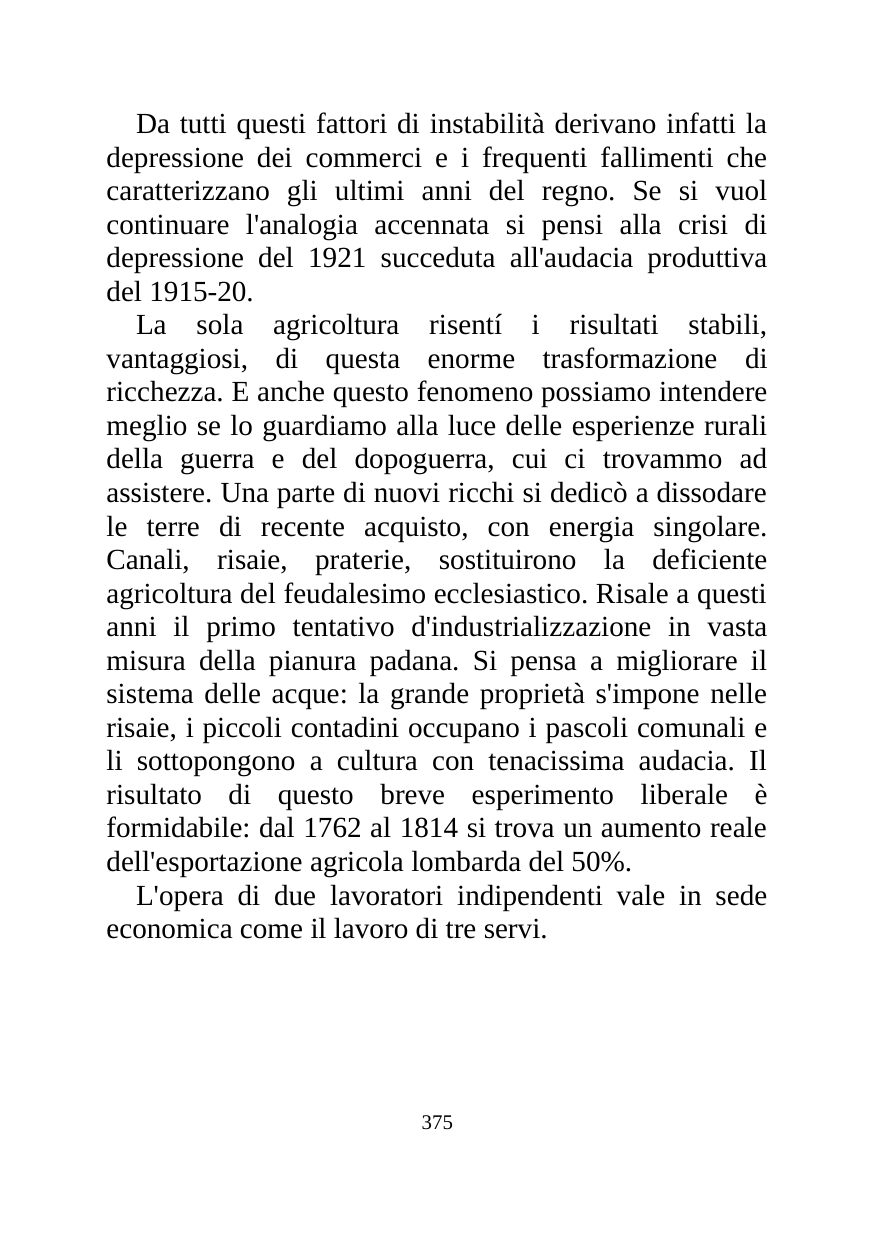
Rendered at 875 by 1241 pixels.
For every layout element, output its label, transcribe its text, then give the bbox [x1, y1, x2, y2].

text L'opera di due lavoratori indipendenti vale in sede economica come il lavoro di tre servi. [106, 878, 768, 945]
text La sola agricoltura risentí i risultati stabili, vantaggiosi, di questa enorme trasformazione di ricchezza. E anche questo fenomeno possiamo intendere meglio se lo guardiamo alla luce delle esperienze rurali della guerra e del dopoguerra, cui ci trovammo ad assistere. Una parte di nuovi ricchi si dedicò a dissodare le terre di recente acquisto, con energia singolare. Canali, risaie, praterie, sostituirono la deficiente agricoltura del feudalesimo ecclesiastico. Risale a questi anni il primo tentativo d'industrializzazione in vasta misura della pianura padana. Si pensa a migliorare il sistema delle acque: la grande proprietà s'impone nelle risaie, i piccoli contadini occupano i pascoli comunali e li sottopongono a cultura con tenacissima audacia. Il risultato di questo breve esperimento liberale è formidabile: dal 1762 al 1814 si trova un aumento reale dell'esportazione agricola lombarda del 50%. [106, 307, 768, 878]
text Da tutti questi fattori di instabilità derivano infatti la depressione dei commerci e i frequenti fallimenti che caratterizzano gli ultimi anni del regno. Se si vuol continuare l'analogia accennata si pensi alla crisi di depressione del 1921 succeduta all'audacia produttiva del 1915-20. [106, 106, 768, 307]
